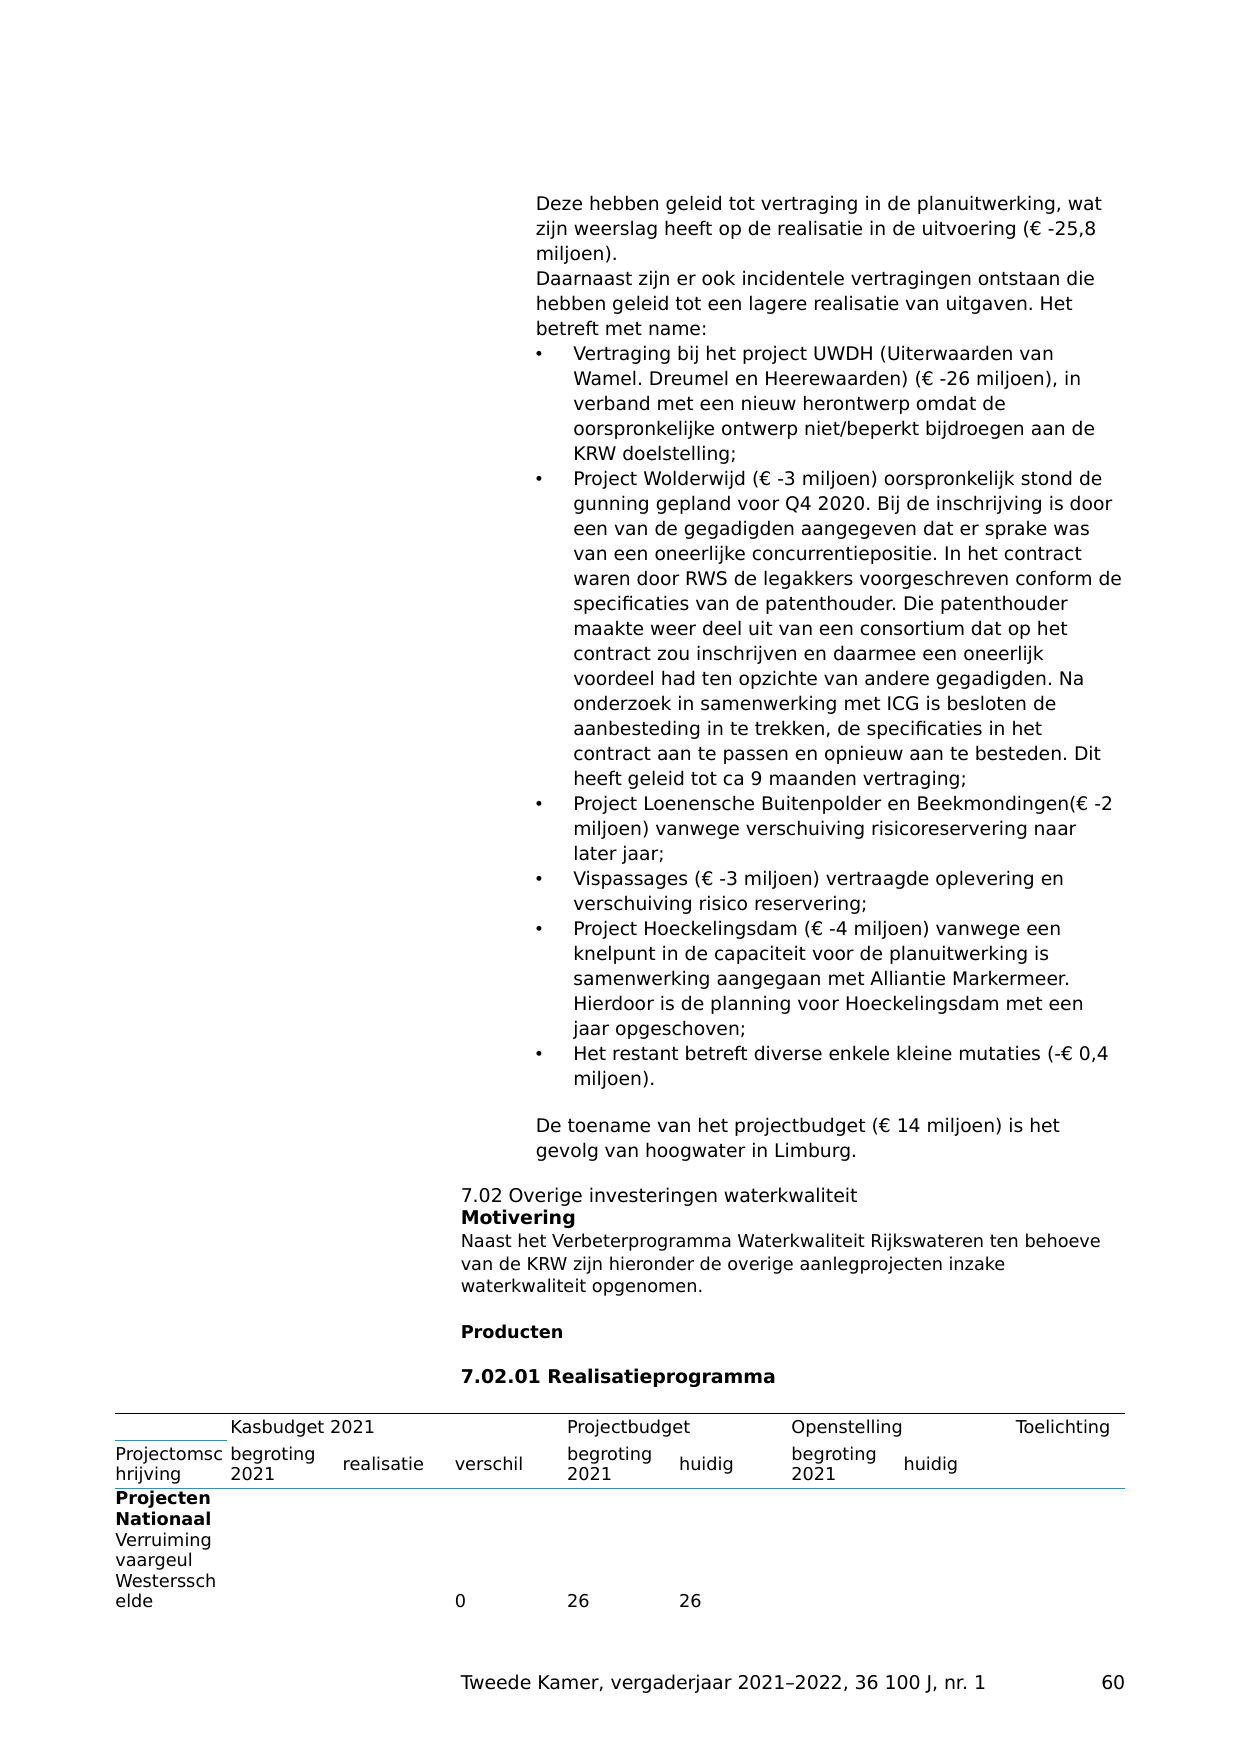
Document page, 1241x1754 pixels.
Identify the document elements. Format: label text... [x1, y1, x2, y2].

table_cell [1013, 1440, 1125, 1488]
list Vertraging bij het project UWDH (Uiterwaarden van Wamel. Dreumel en Heerewaarden) (€ -26 miljoen), in verband met een nieuw herontwerp omdat de oorspronkelijke ontwerp niet/beperkt bijdroegen aan de KRW doelstelling; [536, 341, 1125, 466]
list Project Hoeckelingsdam (€ -4 miljoen) vanwege een knelpunt in de capaciteit voor de planuitwerking is samenwerking aangegaan met Alliantie Markermeer. Hierdoor is de planning voor Hoeckelingsdam met een jaar opgeschoven; [536, 916, 1125, 1041]
table_cell [115, 1414, 227, 1440]
text Naast het Verbeterprogramma Waterkwaliteit Rijkswateren ten behoeve van de KRW zijn hieronder de overige aanlegprojecten inzake waterkwaliteit opgenomen. [461, 1229, 1125, 1297]
table_cell [227, 1530, 339, 1612]
table_cell [340, 1489, 452, 1529]
text Motivering [461, 1207, 1125, 1229]
table_cell Projecten Nationaal [115, 1489, 227, 1529]
table_cell [1013, 1489, 1125, 1529]
table_cell [564, 1489, 676, 1529]
table_cell begroting 2021 [788, 1440, 900, 1488]
table_cell huidig [676, 1440, 788, 1488]
list De toename van het projectbudget (€ 14 miljoen) is het gevolg van hoogwater in Limburg. [498, 1113, 1125, 1163]
table_cell Projectbudget [564, 1414, 788, 1440]
table_cell 0 [452, 1530, 564, 1612]
table_cell Verruiming vaargeul Westersschelde [115, 1530, 227, 1612]
list Project Loenensche Buitenpolder en Beekmondingen(€ -2 miljoen) vanwege verschuiving risicoreservering naar later jaar; [536, 791, 1125, 866]
table_cell Projectomschrijving [115, 1441, 227, 1488]
list Project Wolderwijd (€ -3 miljoen) oorspronkelijk stond de gunning gepland voor Q4 2020. Bij de inschrijving is door een van de gegadigden aangegeven dat er sprake was van een oneerlijke concurrentiepositie. In het contract waren door RWS de legakkers voorgeschreven conform de specificaties van de patenthouder. Die patenthouder maakte weer deel uit van een consortium dat op het contract zou inschrijven en daarmee een oneerlijk voordeel had ten opzichte van andere gegadigden. Na onderzoek in samenwerking met ICG is besloten de aanbesteding in te trekken, de specificaties in het contract aan te passen en opnieuw aan te besteden. Dit heeft geleid tot ca 9 maanden vertraging; [536, 466, 1125, 791]
table_cell [900, 1489, 1013, 1529]
title 7.02 Overige investeringen waterkwaliteit [461, 1185, 1125, 1207]
table_cell Toelichting [1013, 1414, 1125, 1440]
table_cell 26 [564, 1530, 676, 1612]
table_cell 26 [676, 1530, 788, 1612]
table_cell huidig [900, 1440, 1013, 1488]
list Het restant betreft diverse enkele kleine mutaties (-€ 0,4 miljoen). [536, 1041, 1125, 1091]
list Deze hebben geleid tot vertraging in de planuitwerking, wat zijn weerslag heeft op de realisatie in de uitvoering (€ -25,8 miljoen). [498, 191, 1125, 266]
table_cell realisatie [340, 1440, 452, 1488]
table_cell begroting 2021 [564, 1440, 676, 1488]
text 7.02.01 Realisatieprogramma [461, 1366, 1125, 1388]
table_cell [452, 1489, 564, 1529]
list Vispassages (€ -3 miljoen) vertraagde oplevering en verschuiving risico reservering; [536, 866, 1125, 916]
table_cell [1013, 1530, 1125, 1612]
table_cell [227, 1489, 339, 1529]
list Daarnaast zijn er ook incidentele vertragingen ontstaan die hebben geleid tot een lagere realisatie van uitgaven. Het betreft met name: [498, 266, 1125, 341]
table_header Tabel 28 Projectoverzicht realisatieprogramma (bedragen in € 1 miljoen) [115, 1388, 1125, 1413]
table_cell verschil [452, 1440, 564, 1488]
table_cell [900, 1530, 1013, 1612]
table_cell [676, 1489, 788, 1529]
table_cell [788, 1530, 900, 1612]
table_cell Kasbudget 2021 [227, 1414, 564, 1440]
table_cell [340, 1530, 452, 1612]
table_cell begroting 2021 [227, 1440, 339, 1488]
text Producten [461, 1320, 1125, 1343]
table_cell Openstelling [788, 1414, 1013, 1440]
table_cell [788, 1489, 900, 1529]
